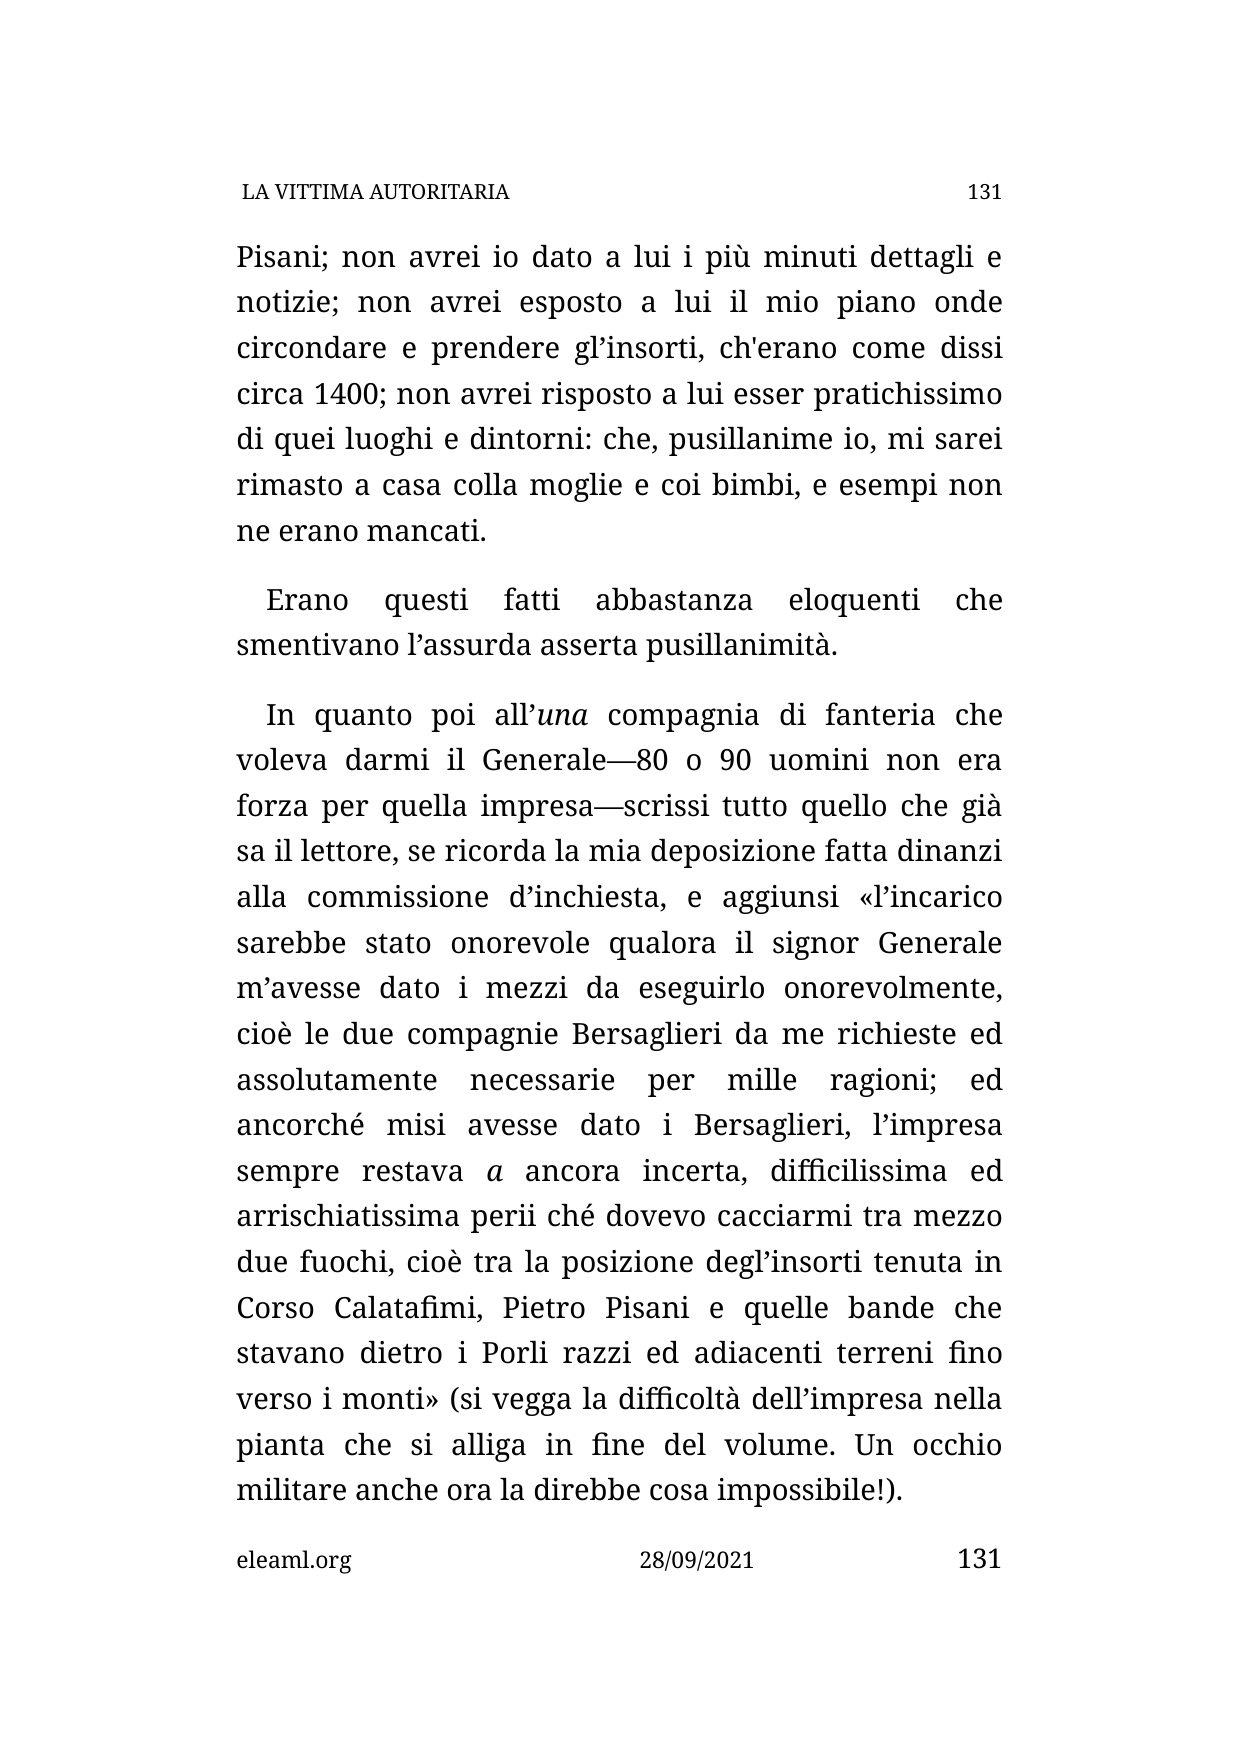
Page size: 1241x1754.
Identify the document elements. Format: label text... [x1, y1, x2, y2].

text In quanto poi all’una compagnia di fanteria che voleva darmi il Generale—80 o 90 uomini non era forza per quella impresa—scrissi tutto quello che già sa il lettore, se ricorda la mia deposizione fatta dinanzi alla commissione d’inchiesta, e aggiunsi «l’incarico sarebbe stato onorevole qualora il signor Generale m’avesse dato i mezzi da eseguirlo onorevolmente, cioè le due compagnie Bersaglieri da me richieste ed assolutamente necessarie per mille ragioni; ed ancorché misi avesse dato i Bersaglieri, l’impresa sempre restava a ancora incerta, difficilissima ed arrischiatissima perii ché dovevo cacciarmi tra mezzo due fuochi, cioè tra la posizione degl’insorti tenuta in Corso Calatafimi, Pietro Pisani e quelle bande che stavano dietro i Porli razzi ed adiacenti terreni fino verso i monti» (si vegga la difficoltà dell’impresa nella pianta che si alliga in fine del volume. Un occhio militare anche ora la direbbe cosa impossibile!). [236, 694, 1004, 1509]
text Pisani; non avrei io dato a lui i più minuti dettagli e notizie; non avrei esposto a lui il mio piano onde circondare e prendere gl’insorti, ch'erano come dissi circa 1400; non avrei risposto a lui esser pratichissimo di quei luoghi e dintorni: che, pusillanime io, mi sarei rimasto a casa colla moglie e coi bimbi, e esempi non ne erano mancati. [236, 236, 1004, 549]
text Erano questi fatti abbastanza eloquenti che smentivano l’assurda asserta pusillanimità. [236, 579, 1004, 664]
